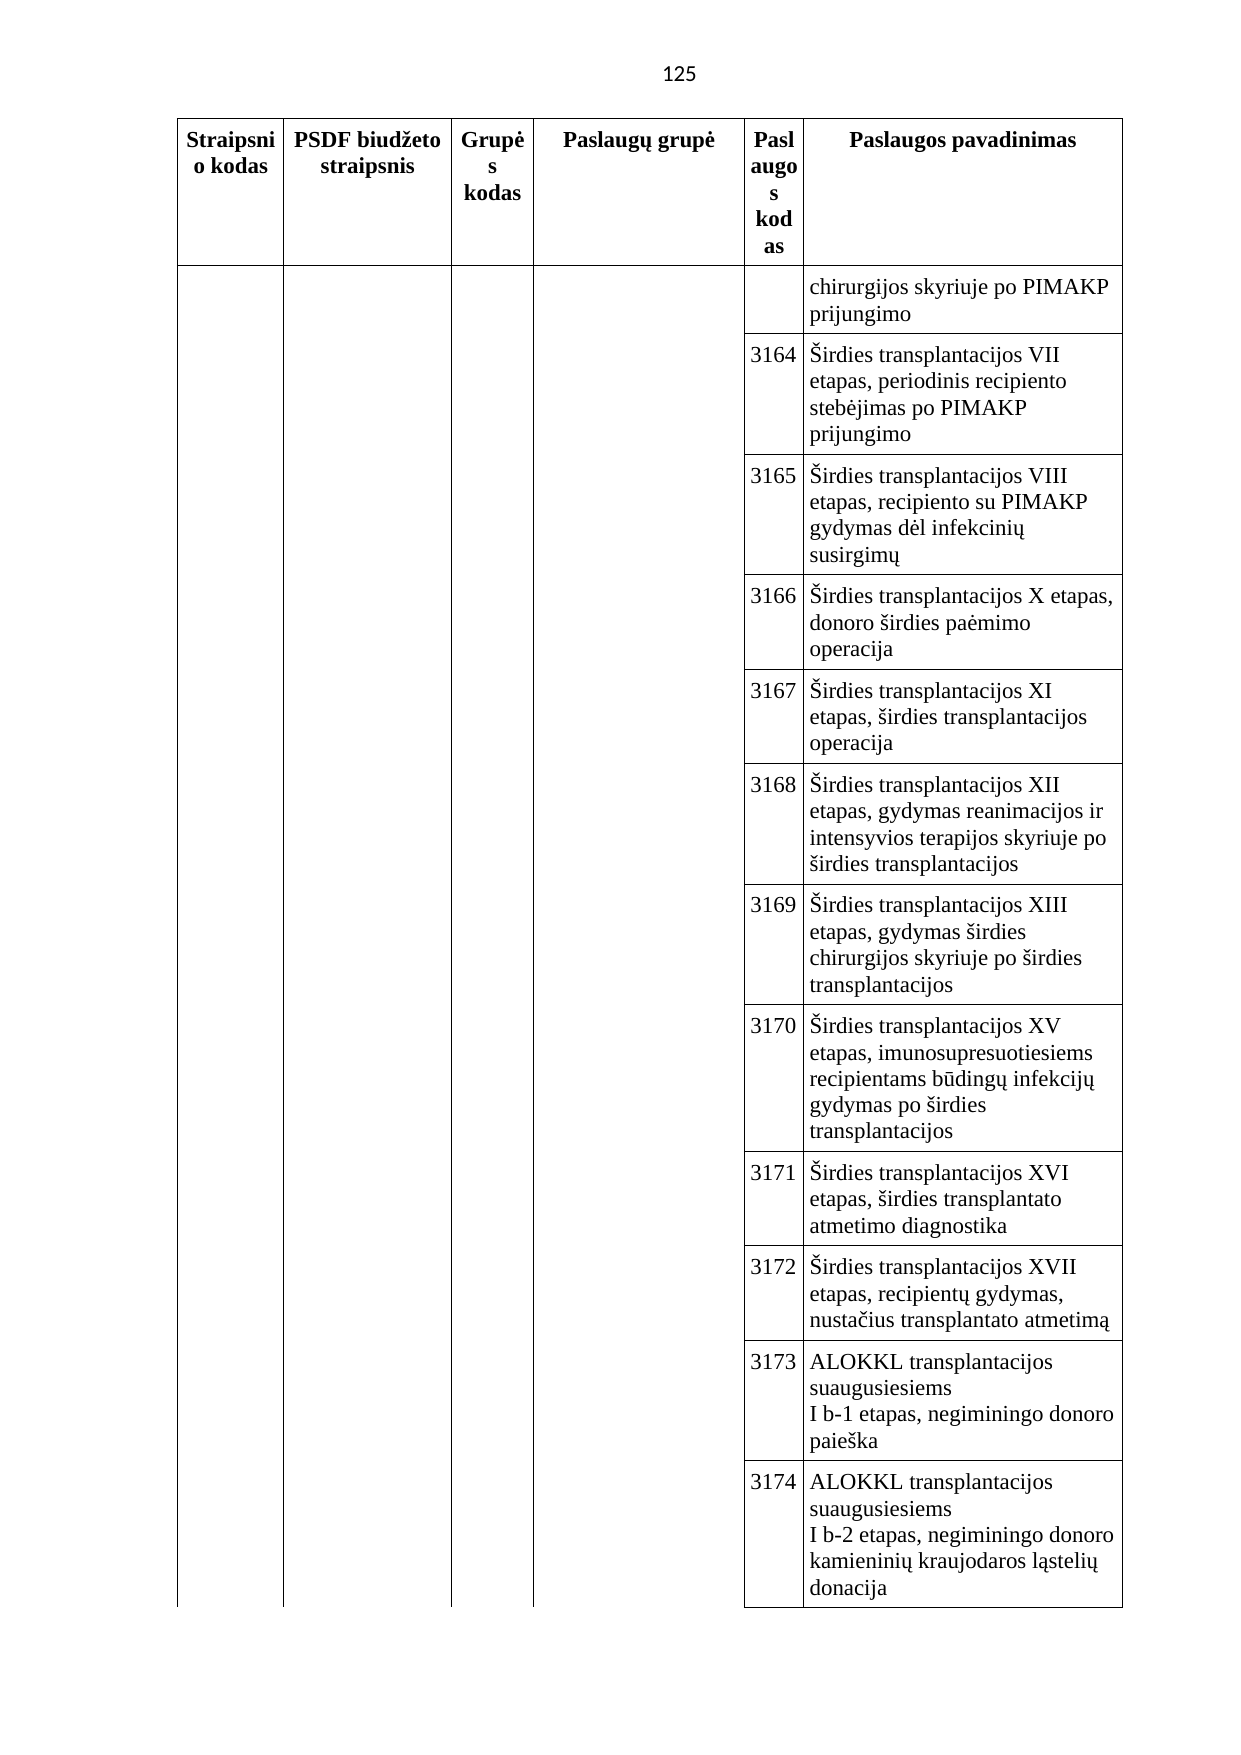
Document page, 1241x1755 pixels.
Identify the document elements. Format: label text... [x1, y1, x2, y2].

table_cell [452, 454, 533, 574]
table_cell Širdies transplantacijos XVI etapas, širdies transplantato atmetimo diagnostika [804, 1152, 1122, 1245]
table_cell ALOKKL transplantacijos suaugusiesiems I b-1 etapas, negiminingo donoro paieška [804, 1341, 1122, 1460]
table_cell [534, 669, 744, 763]
table_cell [178, 1245, 283, 1339]
table_cell [534, 1340, 744, 1460]
table_cell [284, 454, 451, 574]
table_cell 3170 [745, 1005, 803, 1151]
table_cell [745, 266, 803, 333]
table_cell [178, 454, 283, 574]
table_cell [534, 574, 744, 668]
table_cell 3168 [745, 764, 803, 883]
table_cell [178, 669, 283, 763]
table_header Grupės kodas [452, 119, 533, 265]
table_cell [534, 1460, 744, 1607]
table_cell [284, 574, 451, 668]
table_cell 3174 [745, 1461, 803, 1607]
table_cell [534, 884, 744, 1004]
table_cell [452, 333, 533, 454]
table_cell [452, 266, 533, 333]
table_cell [284, 884, 451, 1004]
table_header PSDF biudžeto straipsnis [284, 119, 451, 265]
table_cell [534, 333, 744, 454]
table_cell [452, 763, 533, 883]
table_cell 3169 [745, 885, 803, 1004]
table_cell [534, 763, 744, 883]
table_cell [452, 1460, 533, 1607]
table_cell Širdies transplantacijos XIII etapas, gydymas širdies chirurgijos skyriuje po širdies transplantacijos [804, 885, 1122, 1004]
table_cell [284, 763, 451, 883]
table_cell Širdies transplantacijos VIII etapas, recipiento su PIMAKP gydymas dėl infekcinių susirgimų [804, 455, 1122, 574]
table_cell [452, 1245, 533, 1339]
table_cell 3166 [745, 575, 803, 668]
table_cell [178, 1340, 283, 1460]
table_cell [452, 669, 533, 763]
table_cell [178, 1004, 283, 1151]
table_cell 3165 [745, 455, 803, 574]
table_cell Širdies transplantacijos XII etapas, gydymas reanimacijos ir intensyvios terapijos skyriuje po širdies transplantacijos [804, 764, 1122, 883]
table_cell [452, 574, 533, 668]
table_cell Širdies transplantacijos X etapas, donoro širdies paėmimo operacija [804, 575, 1122, 668]
table_header Paslaugų grupė [534, 119, 744, 265]
table_cell [452, 1151, 533, 1245]
table_cell [284, 1151, 451, 1245]
table_cell [284, 1340, 451, 1460]
table_cell Širdies transplantacijos XV etapas, imunosupresuotiesiems recipientams būdingų infekcijų gydymas po širdies transplantacijos [804, 1005, 1122, 1151]
table_cell [284, 266, 451, 333]
table_cell [178, 884, 283, 1004]
table_cell Širdies transplantacijos XI etapas, širdies transplantacijos operacija [804, 670, 1122, 763]
table_cell [534, 1004, 744, 1151]
table_cell [284, 1004, 451, 1151]
table_cell [284, 333, 451, 454]
table_cell [534, 1151, 744, 1245]
table_cell [534, 266, 744, 333]
table_cell 3171 [745, 1152, 803, 1245]
table_cell [534, 1245, 744, 1339]
table_cell [178, 1460, 283, 1607]
table_cell [284, 1460, 451, 1607]
table_cell ALOKKL transplantacijos suaugusiesiems I b-2 etapas, negiminingo donoro kamieninių kraujodaros ląstelių donacija [804, 1461, 1122, 1607]
table_cell 3164 [745, 334, 803, 454]
table_cell [284, 1245, 451, 1339]
table_cell 3173 [745, 1341, 803, 1460]
table_header Paslaugos pavadinimas [804, 119, 1122, 265]
table_cell 3172 [745, 1246, 803, 1339]
table_cell Širdies transplantacijos XVII etapas, recipientų gydymas, nustačius transplantato atmetimą [804, 1246, 1122, 1339]
table_cell [178, 1151, 283, 1245]
table_cell [178, 763, 283, 883]
table_cell [452, 884, 533, 1004]
table_cell [178, 266, 283, 333]
table_cell [178, 333, 283, 454]
table_cell 3167 [745, 670, 803, 763]
table_cell [284, 669, 451, 763]
table_header Paslaugos kodas [745, 119, 803, 265]
table_header Straipsnio kodas [178, 119, 283, 265]
table_cell Širdies transplantacijos VII etapas, periodinis recipiento stebėjimas po PIMAKP prijungimo [804, 334, 1122, 454]
table_cell [178, 574, 283, 668]
table_cell [452, 1004, 533, 1151]
table_cell chirurgijos skyriuje po PIMAKP prijungimo [804, 266, 1122, 333]
table_cell [534, 454, 744, 574]
table_cell [452, 1340, 533, 1460]
